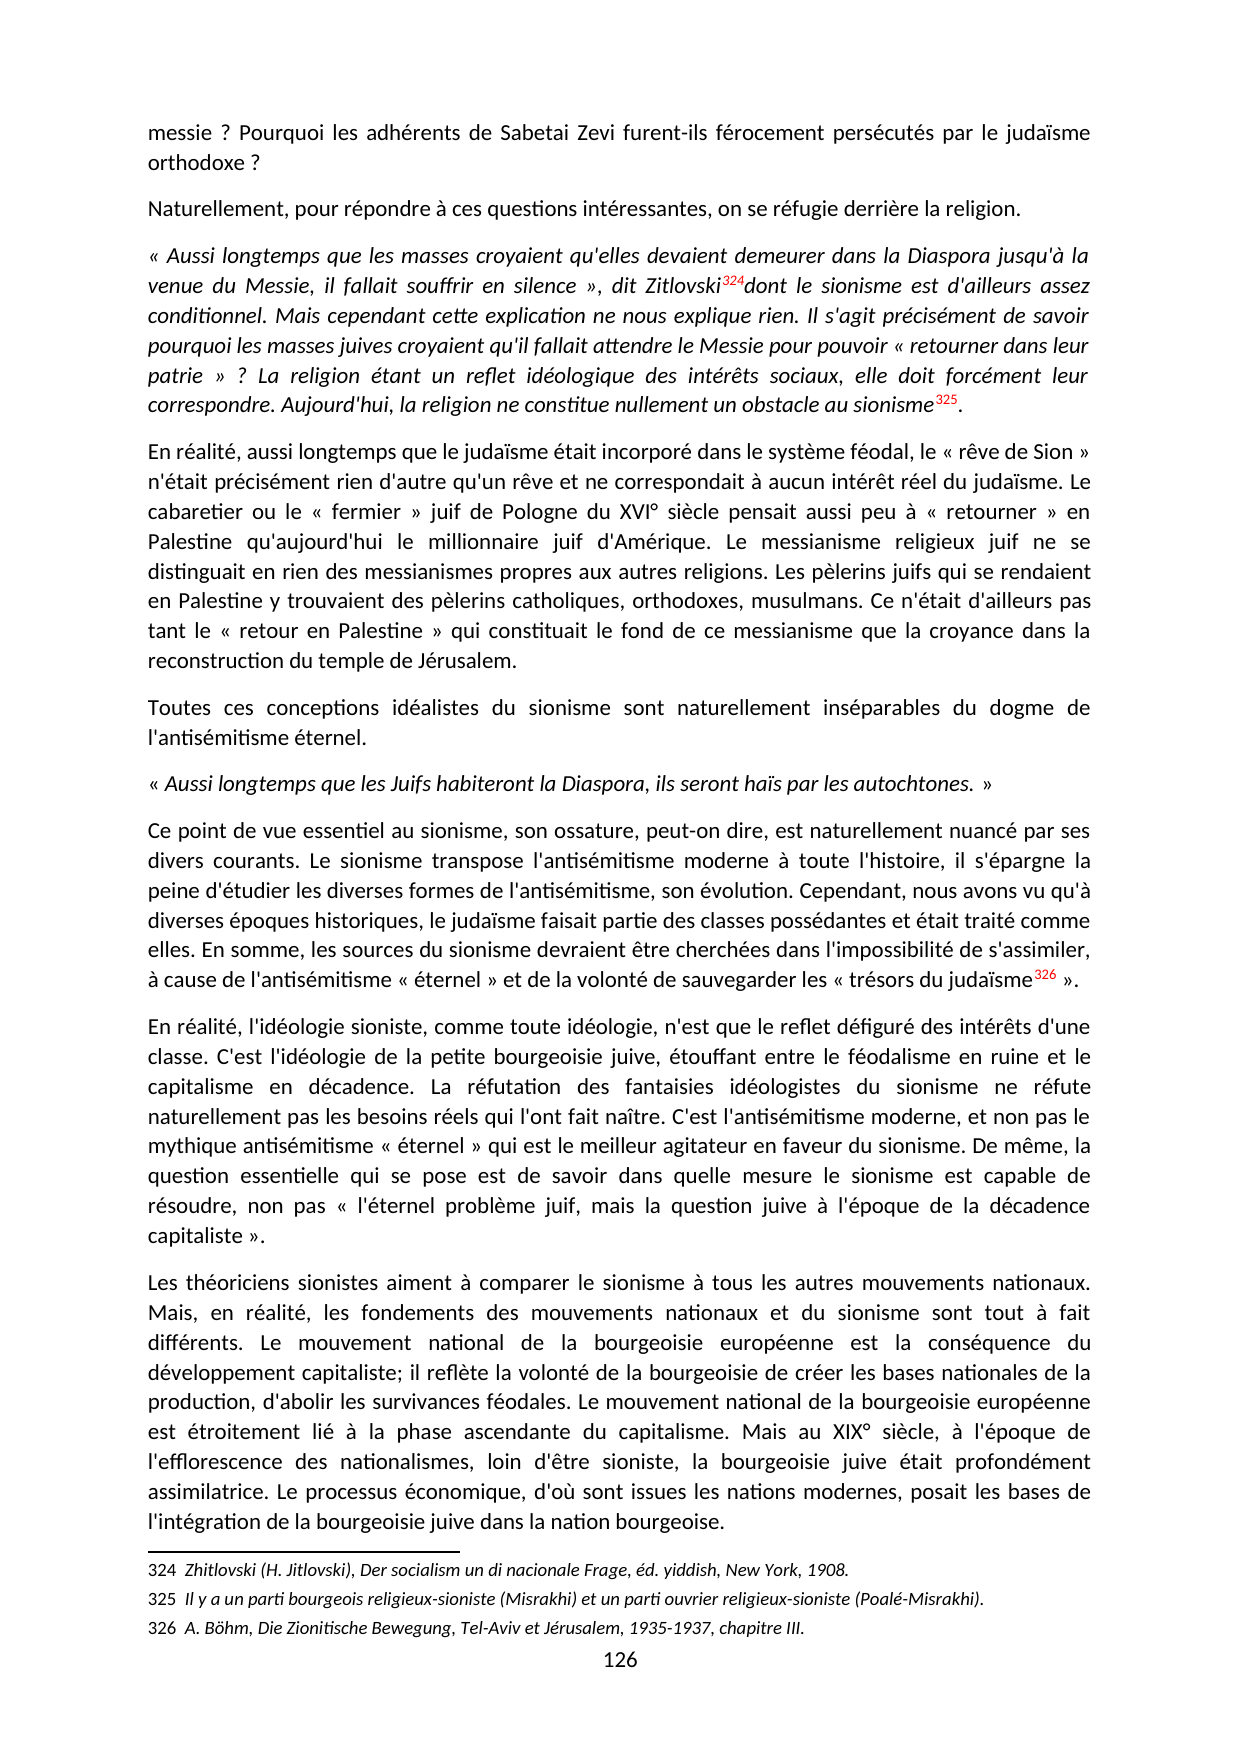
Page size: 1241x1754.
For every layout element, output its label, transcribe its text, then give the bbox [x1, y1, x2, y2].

text « Aussi longtemps que les Juifs habiteront la Diaspora, ils seront haïs par les autochtones. » [148, 769, 1093, 797]
text Il y a un parti bourgeois religieux-sioniste (Misrakhi) et un parti ouvrier religieux-sioniste (Poalé-Misrakhi). [148, 1587, 1093, 1610]
text Les théoriciens sionistes aiment à comparer le sionisme à tous les autres mouvements nationaux. Mais, en réalité, les fondements des mouvements nationaux et du sionisme sont tout à fait différents. Le mouvement national de la bourgeoisie européenne est la conséquence du développement capitaliste; il reflète la volonté de la bourgeoisie de créer les bases nationales de la production, d'abolir les survivances féodales. Le mouvement national de la bourgeoisie européenne est étroitement lié à la phase ascendante du capitalisme. Mais au XIX° siècle, à l'époque de l'efflorescence des nationalismes, loin d'être sioniste, la bourgeoisie juive était profondément assimilatrice. Le processus économique, d'où sont issues les nations modernes, posait les bases de l'intégration de la bourgeoisie juive dans la nation bourgeoise. [148, 1268, 1093, 1535]
text A. Böhm, Die Zionitische Bewegung, Tel-Aviv et Jérusalem, 1935-1937, chapitre III. [148, 1616, 1093, 1639]
text Toutes ces conceptions idéalistes du sionisme sont naturellement inséparables du dogme de l'antisémitisme éternel. [148, 693, 1093, 751]
text En réalité, aussi longtemps que le judaïsme était incorporé dans le système féodal, le « rêve de Sion » n'était précisément rien d'autre qu'un rêve et ne correspondait à aucun intérêt réel du judaïsme. Le cabaretier ou le « fermier » juif de Pologne du XVI° siècle pensait aussi peu à « retourner » en Palestine qu'aujourd'hui le millionnaire juif d'Amérique. Le messianisme religieux juif ne se distinguait en rien des messianismes propres aux autres religions. Les pèlerins juifs qui se rendaient en Palestine y trouvaient des pèlerins catholiques, orthodoxes, musulmans. Ce n'était d'ailleurs pas tant le « retour en Palestine » qui constituait le fond de ce messianisme que la croyance dans la reconstruction du temple de Jérusalem. [148, 437, 1093, 674]
text « Aussi longtemps que les masses croyaient qu'elles devaient demeurer dans la Diaspora jusqu'à la venue du Messie, il fallait souffrir en silence », dit Zitlovskidont le sionisme est d'ailleurs assez conditionnel. Mais cependant cette explication ne nous explique rien. Il s'agit précisément de savoir pourquoi les masses juives croyaient qu'il fallait attendre le Messie pour pouvoir « retourner dans leur patrie » ? La religion étant un reflet idéologique des intérêts sociaux, elle doit forcément leur correspondre. Aujourd'hui, la religion ne constitue nullement un obstacle au sionisme. [148, 241, 1093, 419]
text Naturellement, pour répondre à ces questions intéressantes, on se réfugie derrière la religion. [148, 194, 1093, 223]
text En réalité, l'idéologie sioniste, comme toute idéologie, n'est que le reflet défiguré des intérêts d'une classe. C'est l'idéologie de la petite bourgeoisie juive, étouffant entre le féodalisme en ruine et le capitalisme en décadence. La réfutation des fantaisies idéologistes du sionisme ne réfute naturellement pas les besoins réels qui l'ont fait naître. C'est l'antisémitisme moderne, et non pas le mythique antisémitisme « éternel » qui est le meilleur agitateur en faveur du sionisme. De même, la question essentielle qui se pose est de savoir dans quelle mesure le sionisme est capable de résoudre, non pas « l'éternel problème juif, mais la question juive à l'époque de la décadence capitaliste ». [148, 1012, 1093, 1249]
text messie ? Pourquoi les adhérents de Sabetai Zevi furent-ils férocement persécutés par le judaïsme orthodoxe ? [148, 118, 1093, 176]
text Ce point de vue essentiel au sionisme, son ossature, peut-on dire, est naturellement nuancé par ses divers courants. Le sionisme transpose l'antisémitisme moderne à toute l'histoire, il s'épargne la peine d'étudier les diverses formes de l'antisémitisme, son évolution. Cependant, nous avons vu qu'à diverses époques historiques, le judaïsme faisait partie des classes possédantes et était traité comme elles. En somme, les sources du sionisme devraient être cherchées dans l'impossibilité de s'assimiler, à cause de l'antisémitisme « éternel » et de la volonté de sauvegarder les « trésors du judaïsme ». [148, 816, 1093, 993]
text Zhitlovski (H. Jitlovski), Der socialism un di nacionale Frage, éd. yiddish, New York, 1908. [148, 1558, 1093, 1581]
